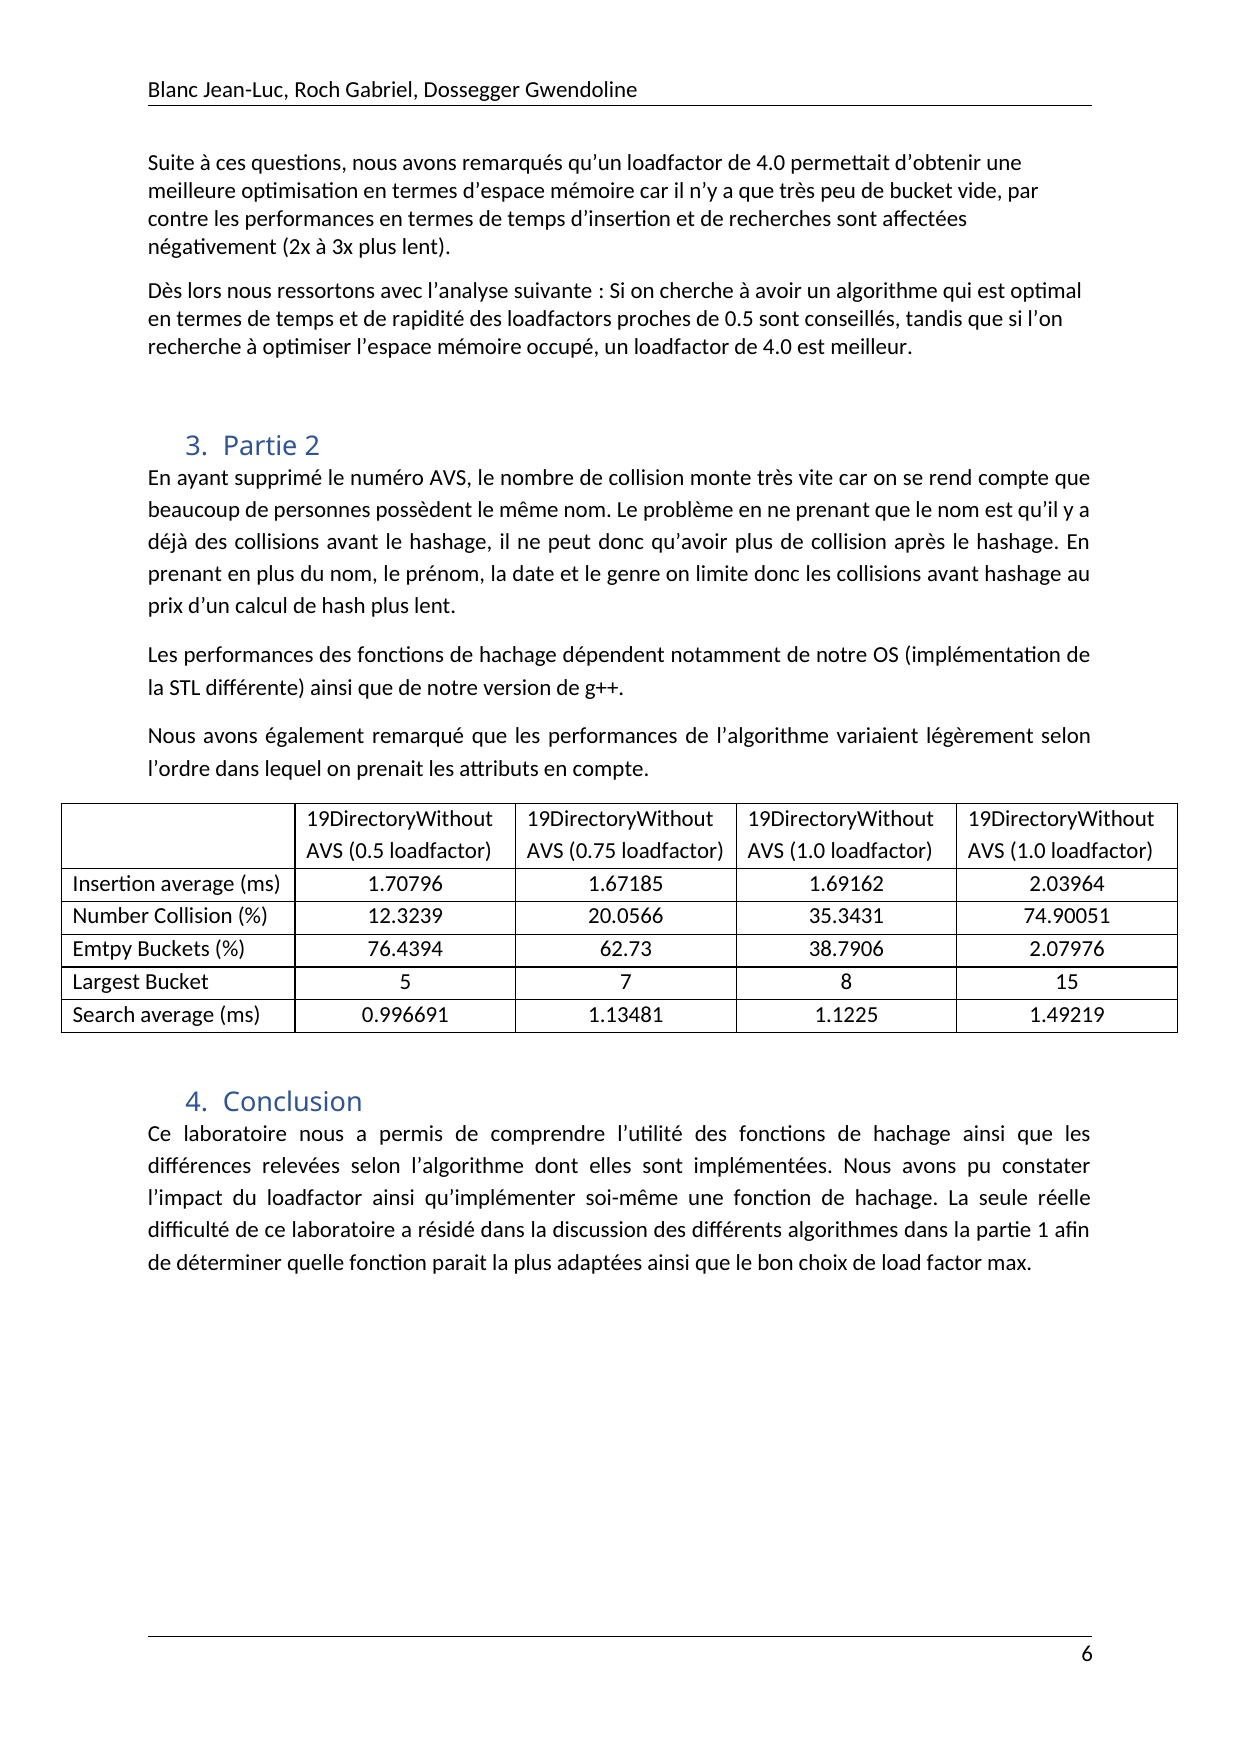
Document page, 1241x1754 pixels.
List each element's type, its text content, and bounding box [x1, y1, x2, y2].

text Suite à ces questions, nous avons remarqués qu’un loadfactor de 4.0 permettait d’obtenir une meilleure optimisation en termes d’espace mémoire car il n’y a que très peu de bucket vide, par contre les performances en termes de temps d’insertion et de recherches sont affectées négativement (2x à 3x plus lent). [148, 148, 1092, 260]
text Ce laboratoire nous a permis de comprendre l’utilité des fonctions de hachage ainsi que les différences relevées selon l’algorithme dont elles sont implémentées. Nous avons pu constater l’impact du loadfactor ainsi qu’implémenter soi-même une fonction de hachage. La seule réelle difficulté de ce laboratoire a résidé dans la discussion des différents algorithmes dans la partie 1 afin de déterminer quelle fonction parait la plus adaptées ainsi que le bon choix de load factor max. [148, 1119, 1092, 1276]
table_cell 62.73 [516, 935, 736, 966]
table_cell 1.13481 [516, 1000, 736, 1032]
table_cell 1.49219 [957, 1000, 1177, 1032]
table_cell Emtpy Buckets (%) [62, 935, 294, 966]
table_cell 1.67185 [516, 869, 736, 901]
table_cell 5 [296, 968, 515, 999]
text Nous avons également remarqué que les performances de l’algorithme variaient légèrement selon l’ordre dans lequel on prenait les attributs en compte. [148, 722, 1092, 782]
table_cell 8 [737, 968, 956, 999]
subtitle Partie 2 [185, 426, 1092, 463]
table_cell 2.07976 [957, 935, 1177, 966]
table_cell 2.03964 [957, 869, 1177, 901]
table_cell Largest Bucket [62, 968, 294, 999]
table_cell Search average (ms) [62, 1000, 294, 1032]
table_cell 7 [516, 968, 736, 999]
table_cell Number Collision (%) [62, 902, 294, 933]
table_cell 74.90051 [957, 902, 1177, 933]
table_cell 12.3239 [296, 902, 515, 933]
table_cell 76.4394 [296, 935, 515, 966]
subtitle Conclusion [185, 1082, 1092, 1119]
table_header [62, 804, 294, 868]
text Dès lors nous ressortons avec l’analyse suivante : Si on cherche à avoir un algorithme qui est optimal en termes de temps et de rapidité des loadfactors proches de 0.5 sont conseillés, tandis que si l’on recherche à optimiser l’espace mémoire occupé, un loadfactor de 4.0 est meilleur. [148, 276, 1092, 361]
table_cell 35.3431 [737, 902, 956, 933]
table_cell 20.0566 [516, 902, 736, 933]
table_cell 38.7906 [737, 935, 956, 966]
table_cell 0.996691 [296, 1000, 515, 1032]
table_cell Insertion average (ms) [62, 869, 294, 901]
table_cell 1.70796 [296, 869, 515, 901]
text Les performances des fonctions de hachage dépendent notamment de notre OS (implémentation de la STL différente) ainsi que de notre version de g++. [148, 641, 1092, 701]
table_header 19DirectoryWithoutAVS (0.75 loadfactor) [516, 804, 736, 868]
text En ayant supprimé le numéro AVS, le nombre de collision monte très vite car on se rend compte que beaucoup de personnes possèdent le même nom. Le problème en ne prenant que le nom est qu’il y a déjà des collisions avant le hashage, il ne peut donc qu’avoir plus de collision après le hashage. En prenant en plus du nom, le prénom, la date et le genre on limite donc les collisions avant hashage au prix d’un calcul de hash plus lent. [148, 463, 1092, 620]
table_header 19DirectoryWithoutAVS (1.0 loadfactor) [737, 804, 956, 868]
table_cell 1.69162 [737, 869, 956, 901]
table_cell 15 [957, 968, 1177, 999]
table_cell 1.1225 [737, 1000, 956, 1032]
table_header 19DirectoryWithoutAVS (1.0 loadfactor) [957, 804, 1177, 868]
table_header 19DirectoryWithoutAVS (0.5 loadfactor) [296, 804, 515, 868]
